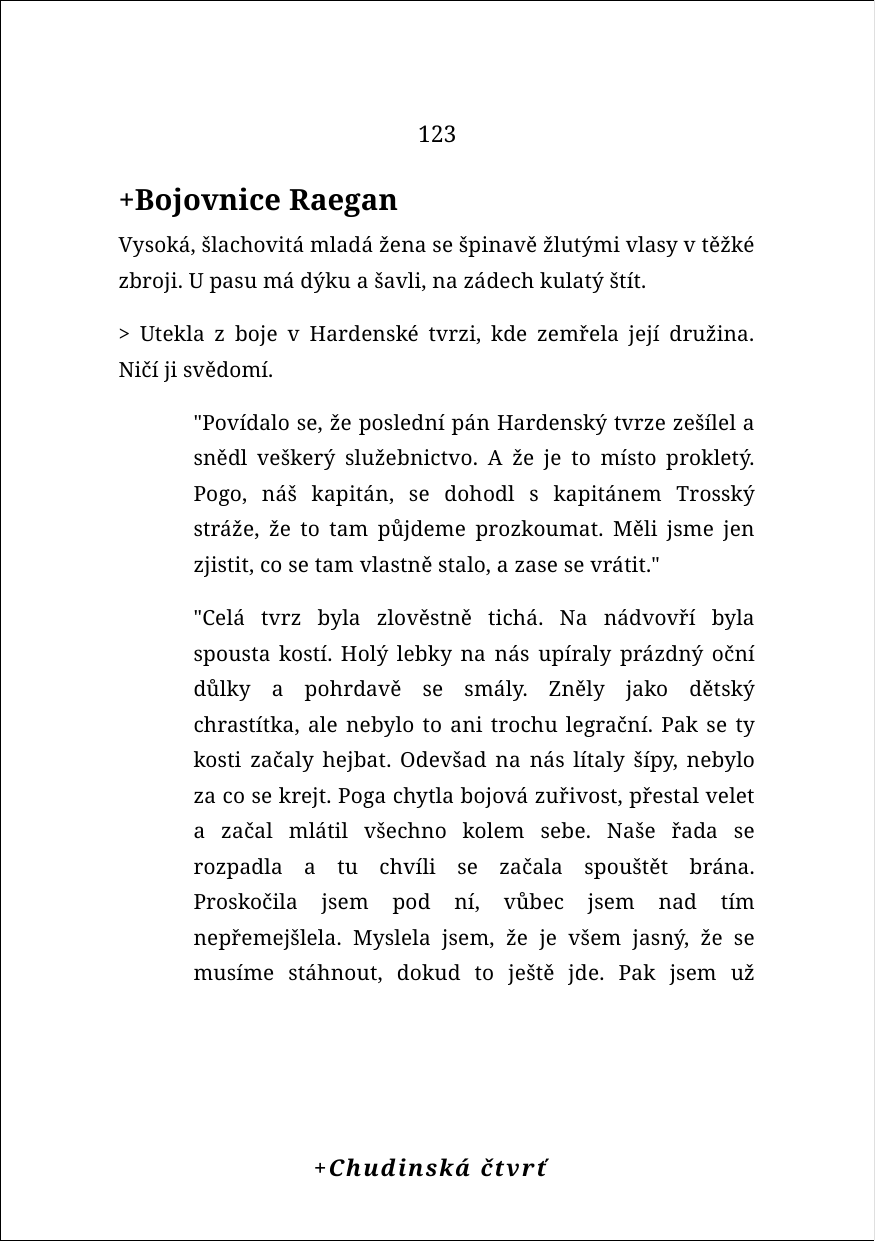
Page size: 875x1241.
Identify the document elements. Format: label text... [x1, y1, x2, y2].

list "Celá tvrz byla zlověstně tichá. Na nádvovří byla spousta kostí. Holý lebky na nás upíraly prázdný oční důlky a pohrdavě se smály. Zněly jako dětský chrastítka, ale nebylo to ani trochu legrační. Pak se ty kosti začaly hejbat. Odevšad na nás lítaly šípy, nebylo za co se krejt. Poga chytla bojová zuřivost, přestal velet a začal mlátil všechno kolem sebe. Naše řada se rozpadla a tu chvíli se začala spouštět brána. Proskočila jsem pod ní, vůbec jsem nad tím nepřemejšlela. Myslela jsem, že je všem jasný, že se musíme stáhnout, dokud to ještě jde. Pak jsem už [156, 603, 756, 987]
text > Utekla z boje v Hardenské tvrzi, kde zemřela její družina. Ničí ji svědomí. [118, 319, 756, 383]
subtitle +Bojovnice Raegan [118, 179, 756, 219]
list "Povídalo se, že poslední pán Hardenský tvrze zešílel a snědl veškerý služebnictvo. A že je to místo prokletý. Pogo, náš kapitán, se dohodl s kapitánem Trosský stráže, že to tam půjdeme prozkoumat. Měli jsme jen zjistit, co se tam vlastně stalo, a zase se vrátit." [156, 408, 756, 578]
text Vysoká, šlachovitá mladá žena se špinavě žlutými vlasy v těžké zbroji. U pasu má dýku a šavli, na zádech kulatý štít. [118, 230, 756, 294]
